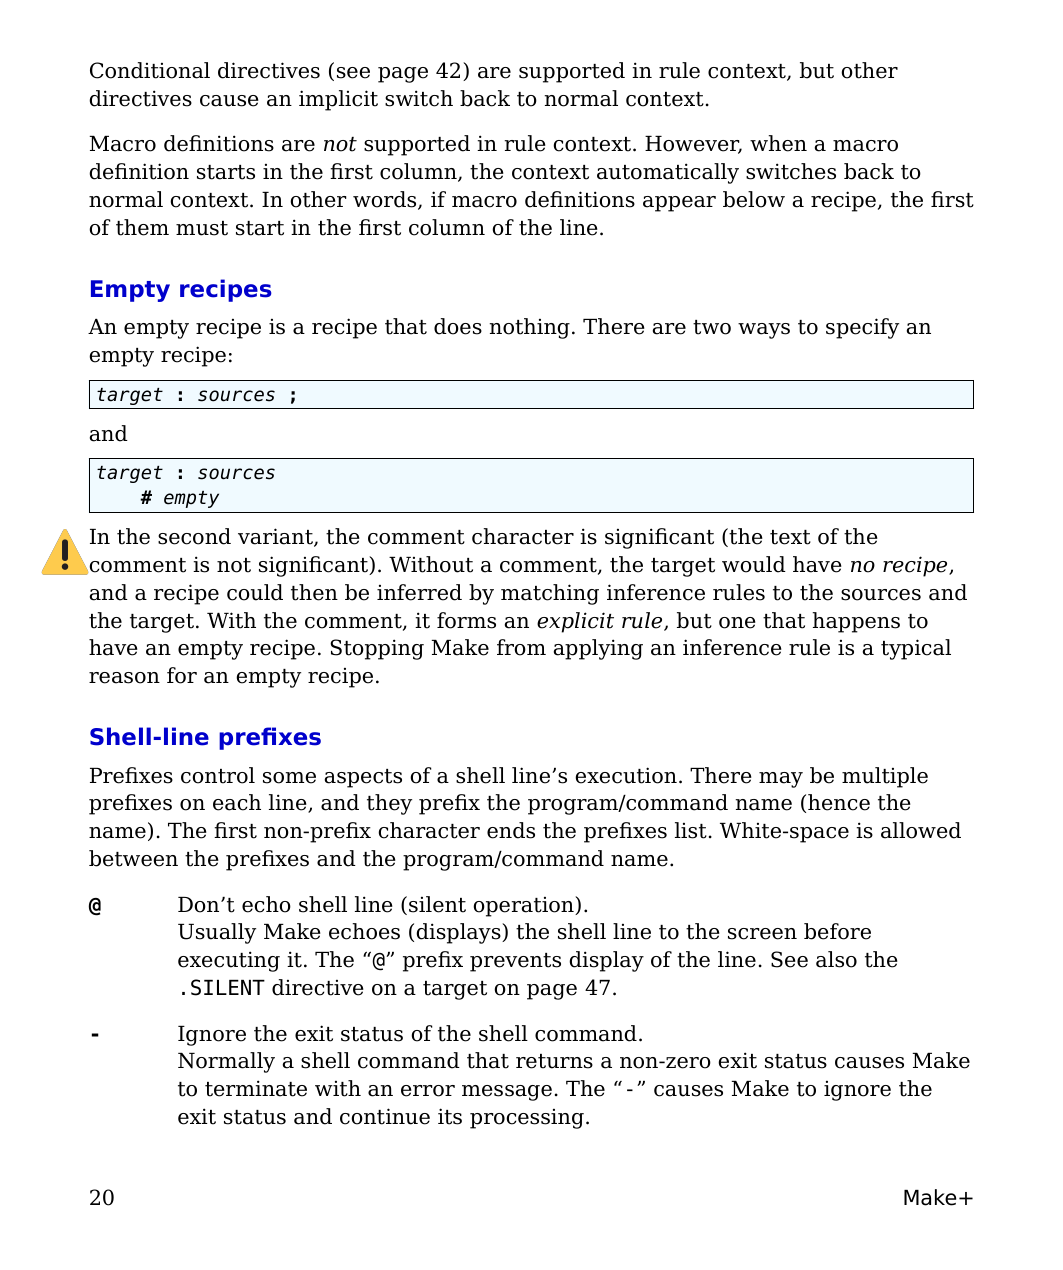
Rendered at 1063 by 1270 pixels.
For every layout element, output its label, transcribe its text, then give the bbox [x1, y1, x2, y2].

text An empty recipe is a recipe that does nothing. There are two ways to specify an empty recipe: [88, 315, 974, 367]
text and [88, 422, 974, 446]
picture [41, 528, 89, 576]
text @ Don’t echo shell line (silent operation). Usually Make echoes (displays) the shell line to the screen before executing it. The “@” prefix prevents display of the line. See also the .SILENT directive on a target on page 47. [88, 893, 974, 1000]
text Prefixes control some aspects of a shell line’s execution. There may be multiple prefixes on each line, and they prefix the program/command name (hence the name). The first non-prefix character ends the prefixes list. White-space is allowed between the prefixes and the program/command name. [88, 764, 974, 871]
subtitle Shell-line prefixes [88, 724, 974, 751]
text - Ignore the exit status of the shell command. Normally a shell command that returns a non-zero exit status causes Make to terminate with an error message. The “-” causes Make to ignore the exit status and continue its processing. [88, 1022, 974, 1129]
text Conditional directives (see page 42) are supported in rule context, but other directives cause an implicit switch back to normal context. [88, 59, 974, 111]
text Macro definitions are not supported in rule context. However, when a macro definition starts in the first column, the context automatically switches back to normal context. In other words, if macro definitions appear below a recipe, the first of them must start in the first column of the line. [88, 132, 974, 240]
text # empty [90, 483, 973, 512]
text target : sources [90, 459, 973, 483]
text In the second variant, the comment character is significant (the text of the comment is not significant). Without a comment, the target would have no recipe, and a recipe could then be inferred by matching inference rules to the sources and the target. With the comment, it forms an explicit rule, but one that happens to have an empty recipe. Stopping Make from applying an inference rule is a typical reason for an empty recipe. [88, 525, 974, 688]
subtitle Empty recipes [88, 276, 974, 303]
text target : sources ; [90, 381, 973, 408]
